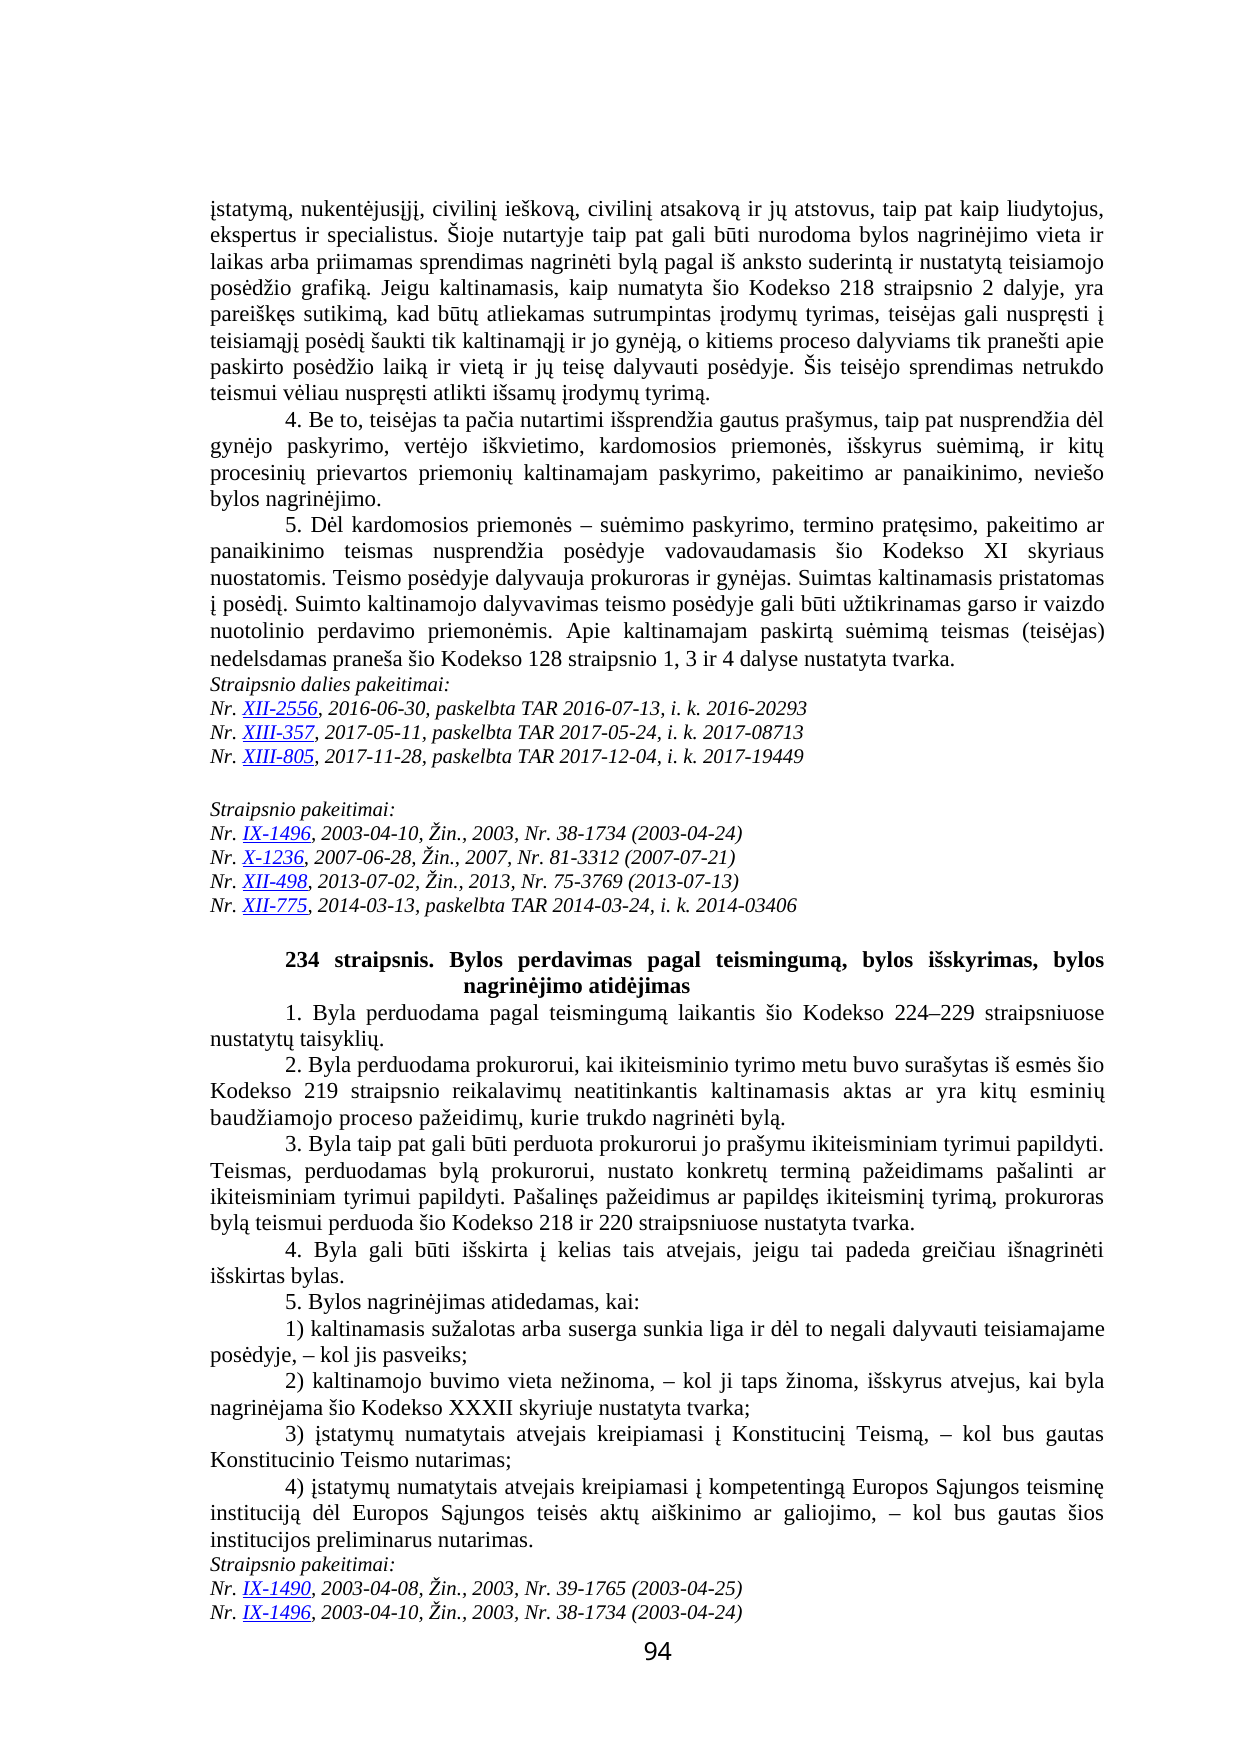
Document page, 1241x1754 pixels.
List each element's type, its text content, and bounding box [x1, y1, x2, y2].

text Nr. IX-1490, 2003-04-08, Žin., 2003, Nr. 39-1765 (2003-04-25) [210, 1576, 1106, 1600]
text įstatymą, nukentėjusįjį, civilinį ieškovą, civilinį atsakovą ir jų atstovus, taip pat kaip liudytojus, ekspertus ir specialistus. Šioje nutartyje taip pat gali būti nurodoma bylos nagrinėjimo vieta ir laikas arba priimamas sprendimas nagrinėti bylą pagal iš anksto suderintą ir nustatytą teisiamojo posėdžio grafiką. Jeigu kaltinamasis, kaip numatyta šio Kodekso 218 straipsnio 2 dalyje, yra pareiškęs sutikimą, kad būtų atliekamas sutrumpintas įrodymų tyrimas, teisėjas gali nuspręsti į teisiamąjį posėdį šaukti tik kaltinamąjį ir jo gynėją, o kitiems proceso dalyviams tik pranešti apie paskirto posėdžio laiką ir vietą ir jų teisę dalyvauti posėdyje. Šis teisėjo sprendimas netrukdo teismui vėliau nuspręsti atlikti išsamų įrodymų tyrimą. [210, 195, 1106, 406]
text Straipsnio pakeitimai: [210, 797, 1106, 821]
text 1) kaltinamasis sužalotas arba suserga sunkia liga ir dėl to negali dalyvauti teisiamajame posėdyje, – kol jis pasveiks; [210, 1315, 1106, 1367]
text Straipsnio pakeitimai: [210, 1552, 1106, 1576]
text 4) įstatymų numatytais atvejais kreipiamasi į kompetentingą Europos Sąjungos teisminę instituciją dėl Europos Sąjungos teisės aktų aiškinimo ar galiojimo, – kol bus gautas šios institucijos preliminarus nutarimas. [210, 1473, 1106, 1552]
text Straipsnio dalies pakeitimai: [210, 672, 1106, 696]
text 234 straipsnis. Bylos perdavimas pagal teismingumą, bylos išskyrimas, bylos nagrinėjimo atidėjimas [285, 946, 1106, 998]
text 3) įstatymų numatytais atvejais kreipiamasi į Konstitucinį Teismą, – kol bus gautas Konstitucinio Teismo nutarimas; [210, 1420, 1106, 1473]
text 2. Byla perduodama prokurorui, kai ikiteisminio tyrimo metu buvo surašytas iš esmės šio Kodekso 219 straipsnio reikalavimų neatitinkantis kaltinamasis aktas ar yra kitų esminių baudžiamojo proceso pažeidimų, kurie trukdo nagrinėti bylą. [210, 1051, 1106, 1130]
text 5. Bylos nagrinėjimas atidedamas, kai: [210, 1288, 1106, 1315]
text 3. Byla taip pat gali būti perduota prokurorui jo prašymu ikiteisminiam tyrimui papildyti. Teismas, perduodamas bylą prokurorui, nustato konkretų terminą pažeidimams pašalinti ar ikiteisminiam tyrimui papildyti. Pašalinęs pažeidimus ar papildęs ikiteisminį tyrimą, prokuroras bylą teismui perduoda šio Kodekso 218 ir 220 straipsniuose nustatyta tvarka. [210, 1130, 1106, 1236]
text Nr. XII-2556, 2016-06-30, paskelbta TAR 2016-07-13, i. k. 2016-20293 [210, 696, 1106, 720]
text 4. Be to, teisėjas ta pačia nutartimi išsprendžia gautus prašymus, taip pat nusprendžia dėl gynėjo paskyrimo, vertėjo iškvietimo, kardomosios priemonės, išskyrus suėmimą, ir kitų procesinių prievartos priemonių kaltinamajam paskyrimo, pakeitimo ar panaikinimo, neviešo bylos nagrinėjimo. [210, 406, 1106, 511]
text Nr. XII-498, 2013-07-02, Žin., 2013, Nr. 75-3769 (2013-07-13) [210, 869, 1106, 893]
text Nr. XIII-805, 2017-11-28, paskelbta TAR 2017-12-04, i. k. 2017-19449 [210, 744, 1106, 768]
text 4. Byla gali būti išskirta į kelias tais atvejais, jeigu tai padeda greičiau išnagrinėti išskirtas bylas. [210, 1236, 1106, 1288]
text Nr. IX-1496, 2003-04-10, Žin., 2003, Nr. 38-1734 (2003-04-24) [210, 821, 1106, 845]
text 1. Byla perduodama pagal teismingumą laikantis šio Kodekso 224–229 straipsniuose nustatytų taisyklių. [210, 998, 1106, 1051]
text Nr. IX-1496, 2003-04-10, Žin., 2003, Nr. 38-1734 (2003-04-24) [210, 1600, 1106, 1624]
text 5. Dėl kardomosios priemonės – suėmimo paskyrimo, termino pratęsimo, pakeitimo ar panaikinimo teismas nusprendžia posėdyje vadovaudamasis šio Kodekso XI skyriaus nuostatomis. Teismo posėdyje dalyvauja prokuroras ir gynėjas. Suimtas kaltinamasis pristatomas į posėdį. Suimto kaltinamojo dalyvavimas teismo posėdyje gali būti užtikrinamas garso ir vaizdo nuotolinio perdavimo priemonėmis. Apie kaltinamajam paskirtą suėmimą teismas (teisėjas) nedelsdamas praneša šio Kodekso 128 straipsnio 1, 3 ir 4 dalyse nustatyta tvarka. [210, 511, 1106, 672]
text Nr. XIII-357, 2017-05-11, paskelbta TAR 2017-05-24, i. k. 2017-08713 [210, 720, 1106, 744]
text 2) kaltinamojo buvimo vieta nežinoma, – kol ji taps žinoma, išskyrus atvejus, kai byla nagrinėjama šio Kodekso XXXII skyriuje nustatyta tvarka; [210, 1367, 1106, 1420]
text Nr. X-1236, 2007-06-28, Žin., 2007, Nr. 81-3312 (2007-07-21) [210, 845, 1106, 869]
text Nr. XII-775, 2014-03-13, paskelbta TAR 2014-03-24, i. k. 2014-03406 [210, 893, 1106, 917]
